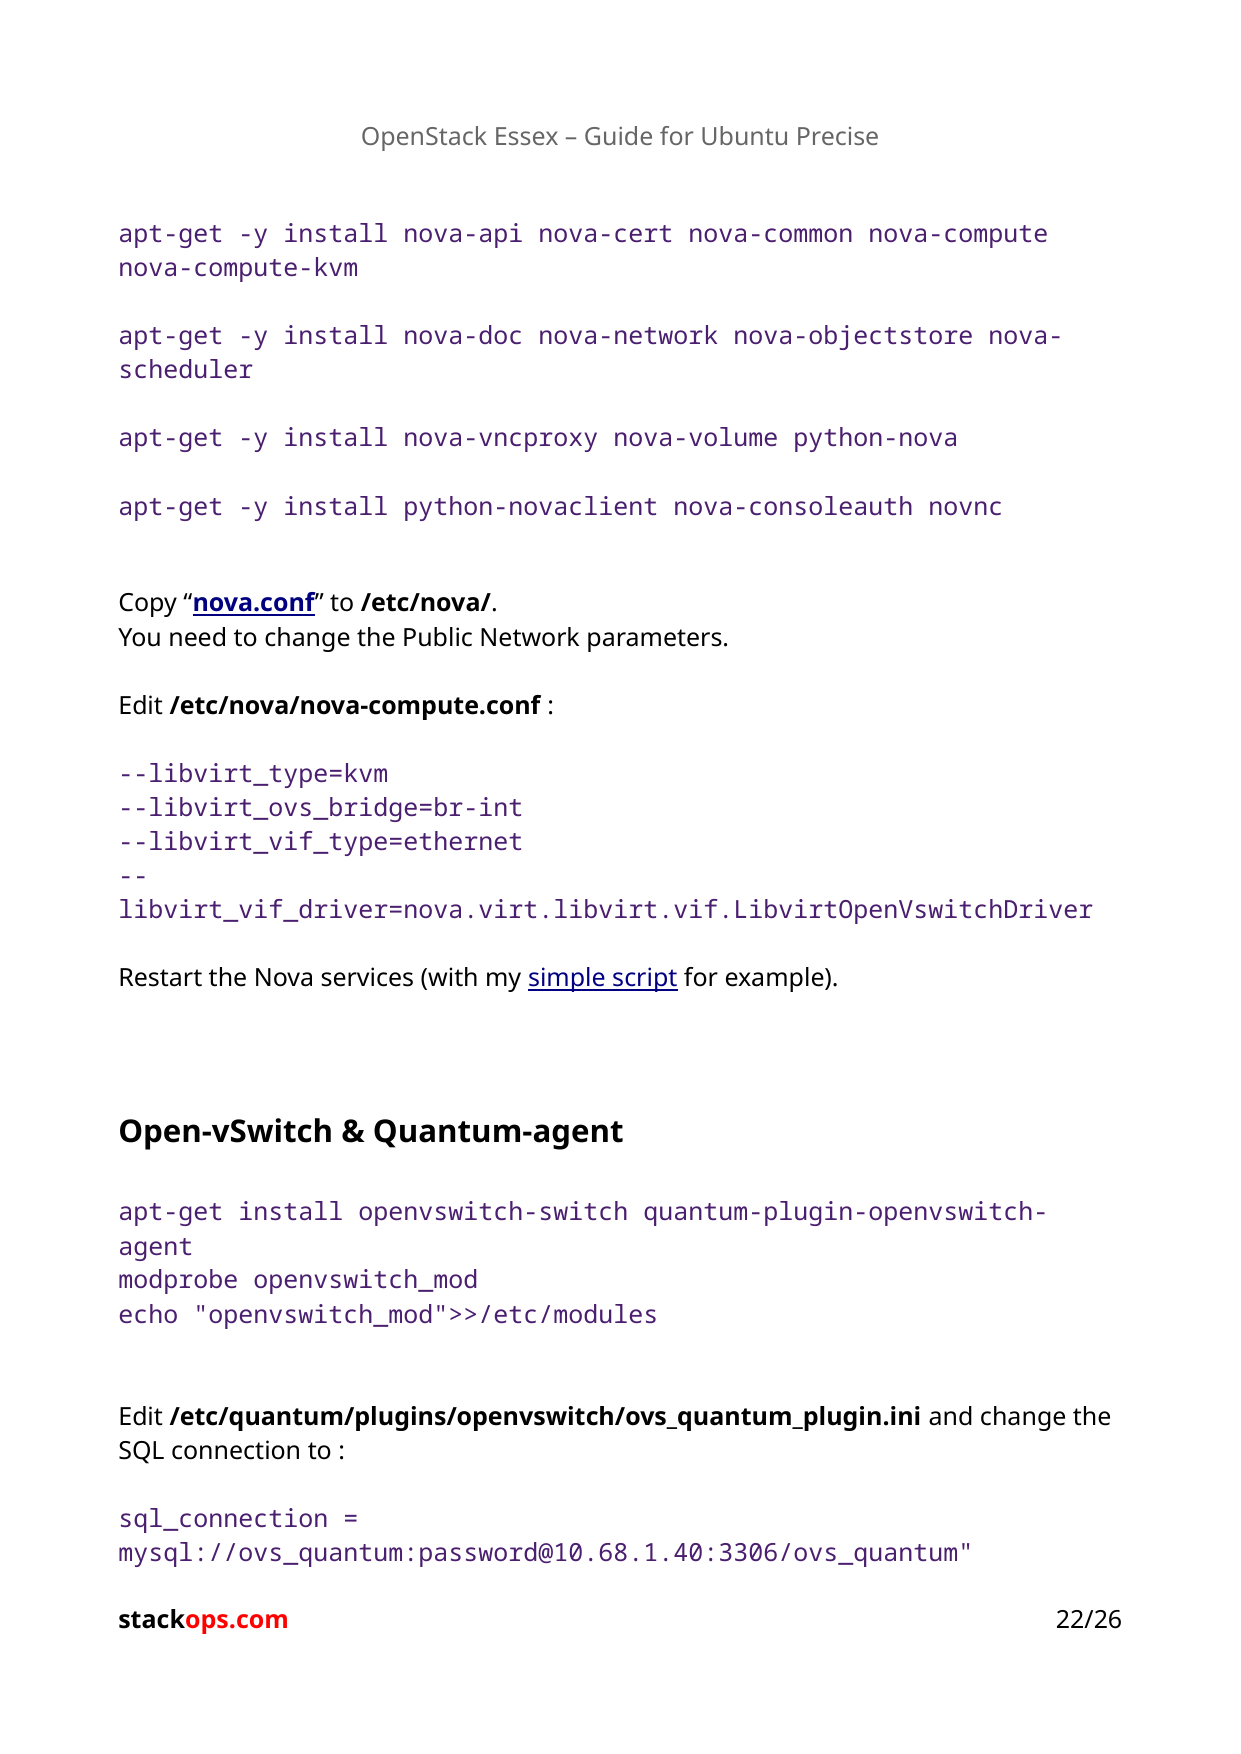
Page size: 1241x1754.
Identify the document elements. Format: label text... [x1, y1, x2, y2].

text --libvirt_ovs_bridge=br-int [118, 789, 1122, 823]
text --libvirt_vif_type=ethernet [118, 823, 1122, 858]
text --libvirt_type=kvm [118, 755, 1122, 789]
text modprobe openvswitch_mod [118, 1262, 1122, 1296]
text Open-vSwitch & Quantum-agent [118, 1109, 1122, 1151]
text You need to change the Public Network parameters. [118, 619, 1122, 653]
text Copy “nova.conf” to /etc/nova/. [118, 585, 1122, 619]
text --libvirt_vif_driver=nova.virt.libvirt.vif.LibvirtOpenVswitchDriver [118, 858, 1122, 926]
text Edit /etc/quantum/plugins/openvswitch/ovs_quantum_plugin.ini and change the SQL connection to : [118, 1398, 1122, 1467]
text apt-get install openvswitch-switch quantum-plugin-openvswitch-agent [118, 1194, 1122, 1262]
text Edit /etc/nova/nova-compute.conf : [118, 687, 1122, 721]
text apt-get -y install python-novaclient nova-consoleauth novnc [118, 488, 1122, 522]
text apt-get -y install nova-doc nova-network nova-objectstore nova-scheduler [118, 318, 1122, 386]
text Restart the Nova services (with my simple script for example). [118, 960, 1122, 994]
text echo "openvswitch_mod">>/etc/modules [118, 1296, 1122, 1330]
text sql_connection = mysql://ovs_quantum:password@10.68.1.40:3306/ovs_quantum" [118, 1501, 1122, 1569]
text apt-get -y install nova-api nova-cert nova-common nova-compute nova-compute-kvm [118, 216, 1122, 284]
text apt-get -y install nova-vncproxy nova-volume python-nova [118, 420, 1122, 454]
